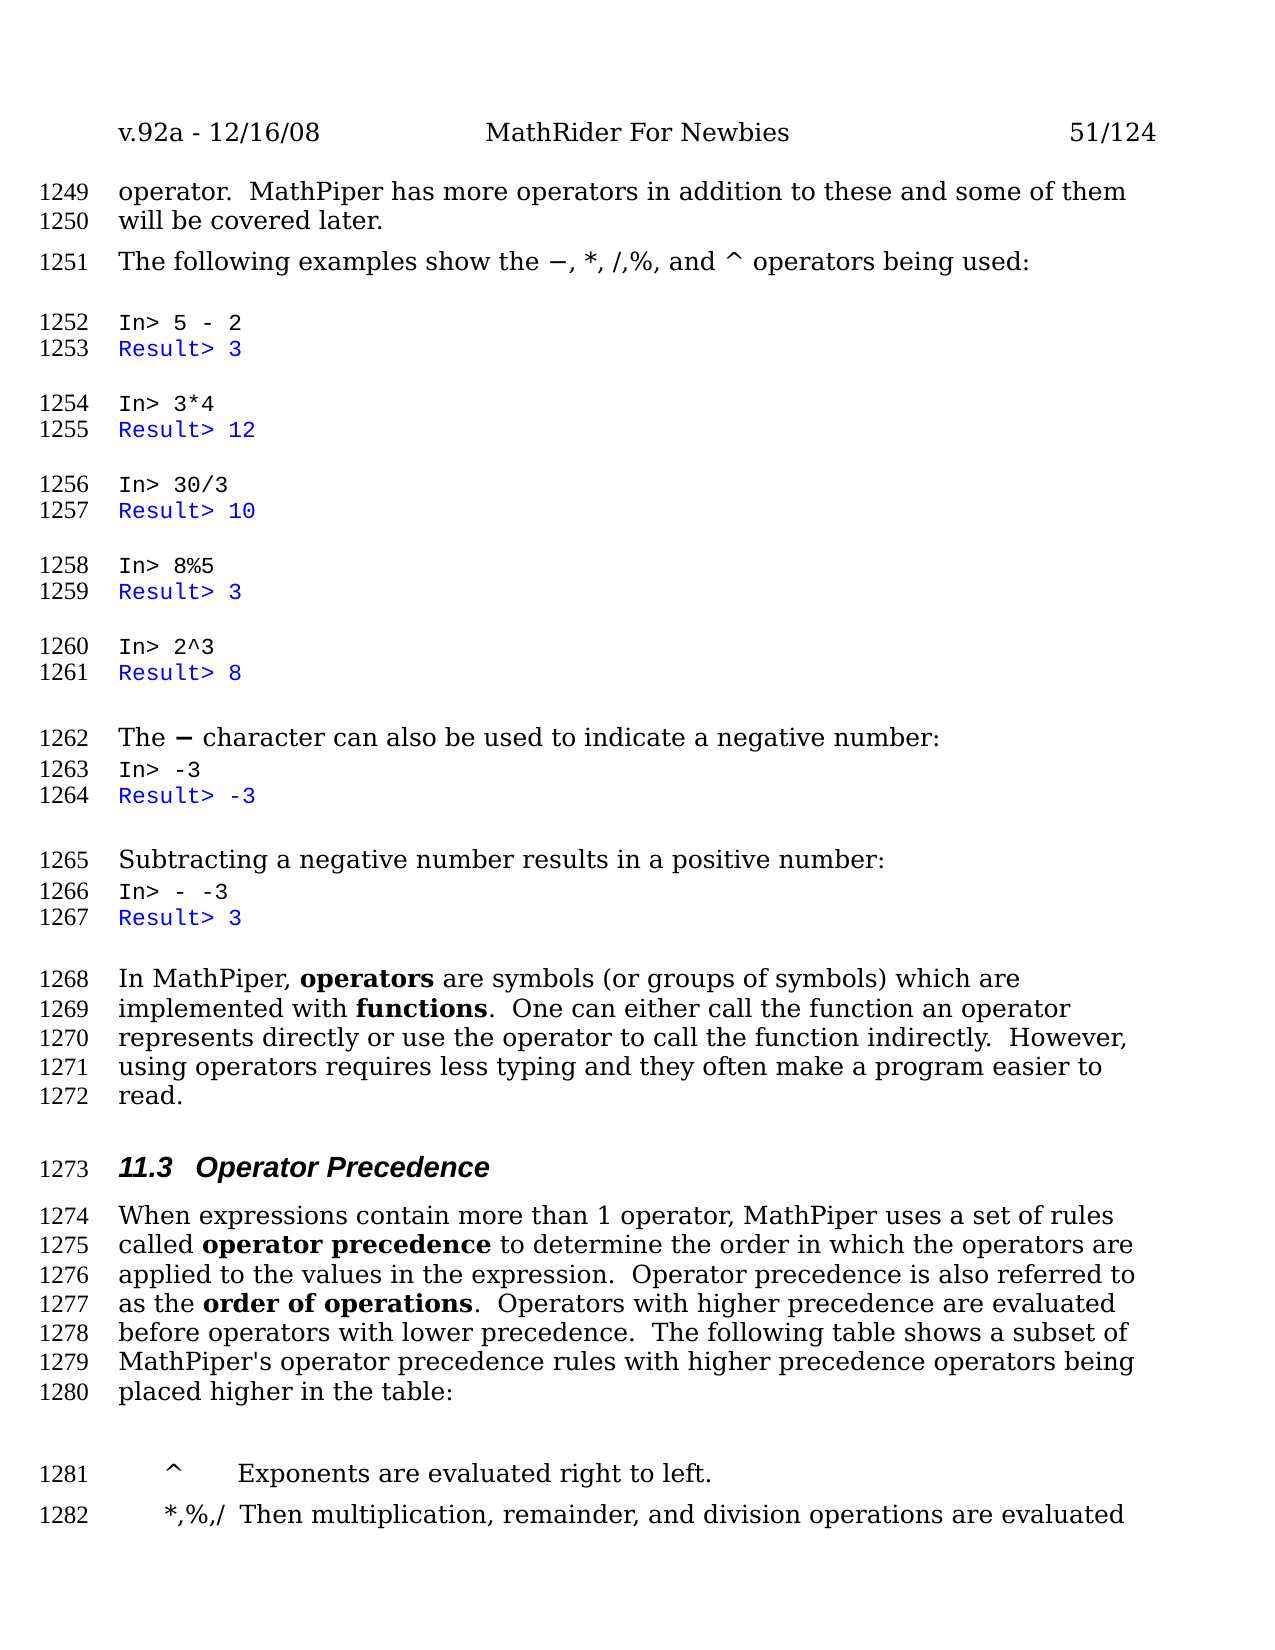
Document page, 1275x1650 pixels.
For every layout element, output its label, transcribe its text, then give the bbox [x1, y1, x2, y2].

text In> 2^3 [118, 636, 1157, 662]
text In> 3*4 [118, 393, 1157, 418]
text The following examples show the −, *, /,%, and ^ operators being used: [118, 247, 1157, 276]
text In> 30/3 [118, 474, 1157, 499]
text operator. MathPiper has more operators in addition to these and some of them will be covered later. [118, 177, 1157, 235]
text Result> 3 [118, 337, 1157, 363]
text Subtracting a negative number results in a positive number: [118, 845, 1157, 874]
text Result> -3 [118, 784, 1157, 810]
text In> - -3 [118, 881, 1157, 906]
text In> 5 - 2 [118, 312, 1157, 337]
text *,%,/ Then multiplication, remainder, and division operations are evaluated [164, 1500, 1157, 1529]
subtitle Operator Precedence [118, 1150, 1157, 1183]
text The − character can also be used to indicate a negative number: [118, 723, 1157, 752]
text ^ Exponents are evaluated right to left. [163, 1459, 1157, 1488]
text In MathPiper, operators are symbols (or groups of symbols) which are implemented with functions. One can either call the function an operator represents directly or use the operator to call the function indirectly. However, using operators requires less typing and they often make a program easier to read. [118, 964, 1157, 1111]
text Result> 10 [118, 499, 1157, 526]
text When expressions contain more than 1 operator, MathPiper uses a set of rules called operator precedence to determine the order in which the operators are applied to the values in the expression. Operator precedence is also referred to as the order of operations. Operators with higher precedence are evaluated before operators with lower precedence. The following table shows a subset of MathPiper's operator precedence rules with higher precedence operators being placed higher in the table: [118, 1201, 1157, 1406]
text Result> 3 [118, 906, 1157, 932]
text In> -3 [118, 758, 1157, 784]
text Result> 8 [118, 662, 1157, 688]
text In> 8%5 [118, 555, 1157, 581]
text Result> 3 [118, 581, 1157, 607]
text Result> 12 [118, 418, 1157, 444]
